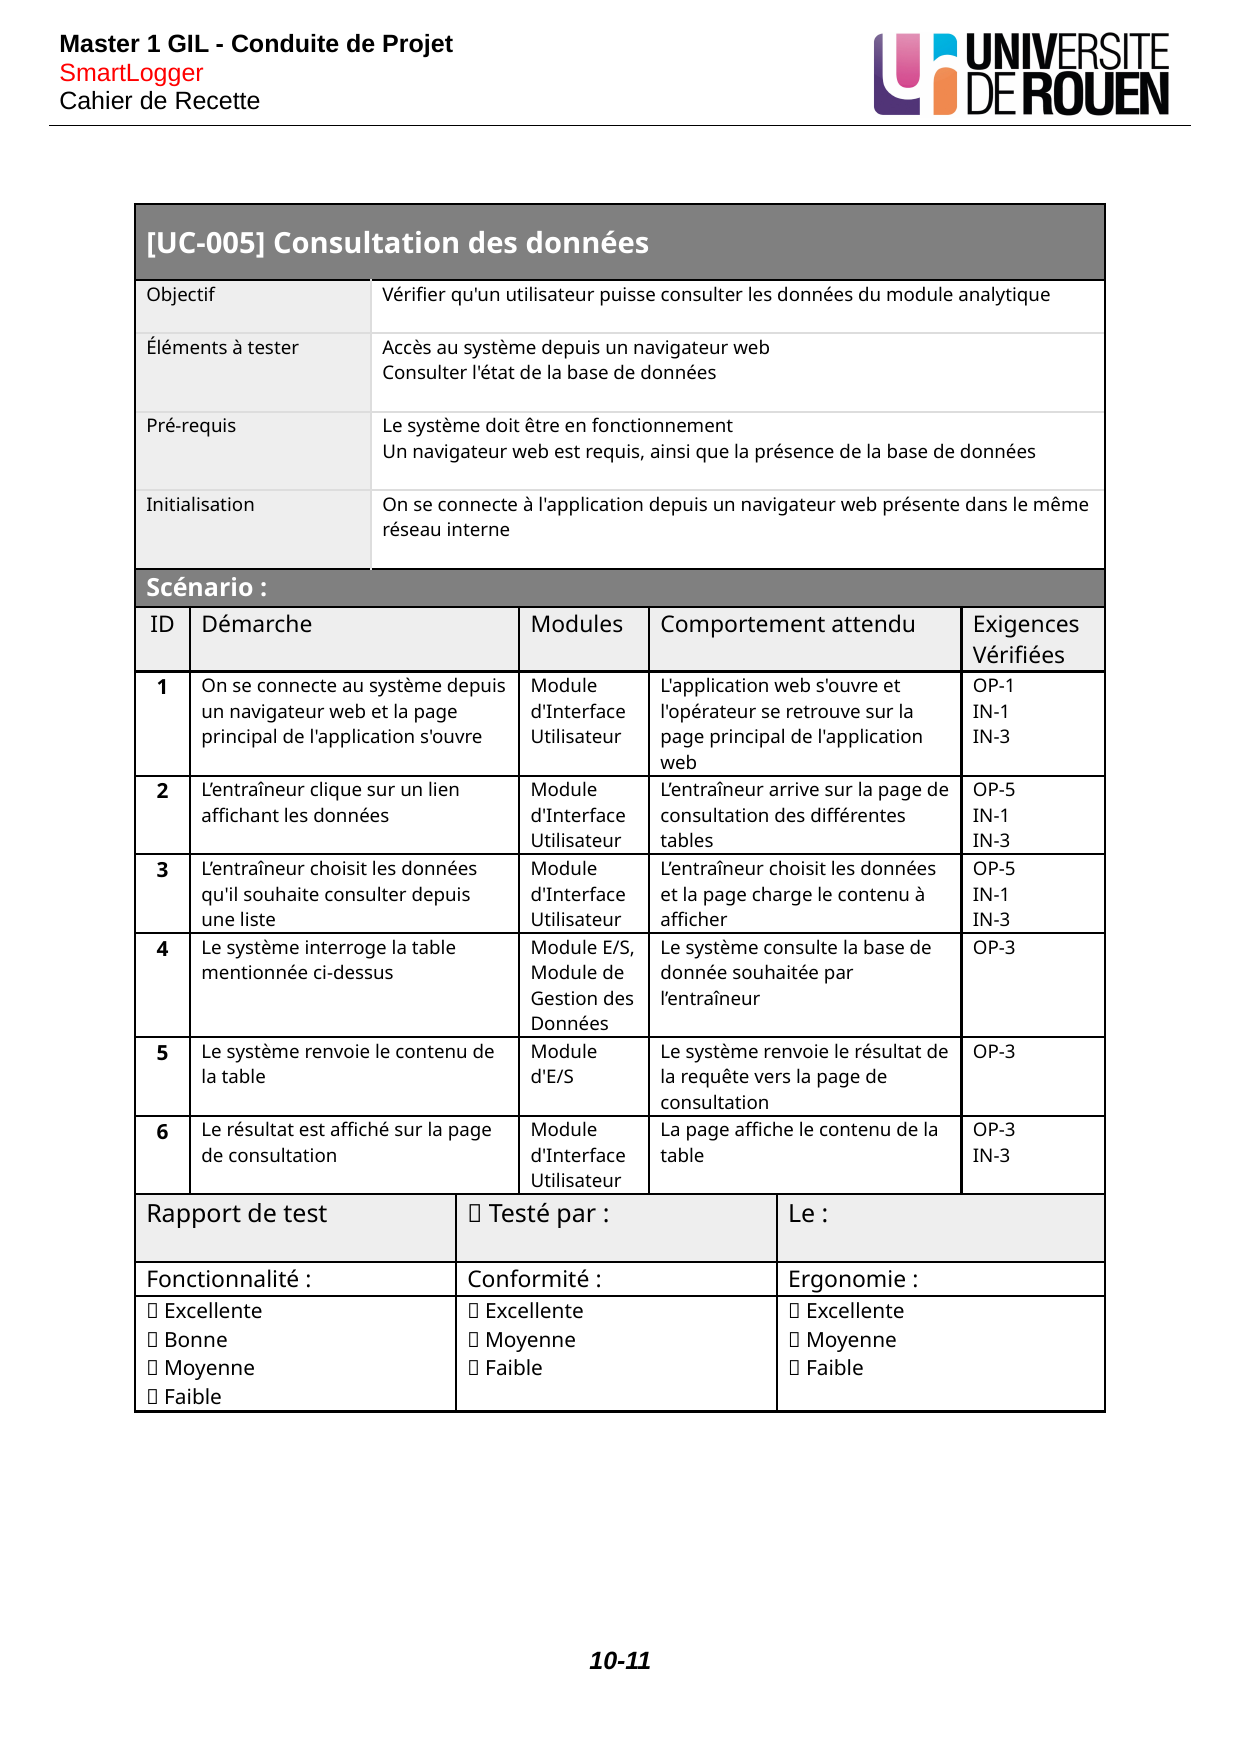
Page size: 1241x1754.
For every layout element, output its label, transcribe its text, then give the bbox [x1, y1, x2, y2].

table_cell  Excellente  Bonne  Moyenne  Faible [136, 1297, 455, 1410]
table_cell L’entraîneur choisit les données et la page charge le contenu à afficher [650, 855, 960, 932]
table_cell Le système renvoie le résultat de la requête vers la page de consultation [650, 1038, 960, 1115]
table_cell 5 [136, 1038, 189, 1115]
table_cell ID [136, 608, 189, 670]
table_cell Le système interroge la table mentionnée ci-dessus [191, 934, 518, 1036]
table_cell OP-5 IN-1 IN-3 [963, 777, 1104, 853]
table_cell Le résultat est affiché sur la page de consultation [191, 1117, 518, 1193]
table_cell Rapport de test [136, 1195, 455, 1261]
table_cell Le système consulte la base de donnée souhaitée par l’entraîneur [650, 934, 960, 1036]
table_cell Comportement attendu [650, 608, 960, 670]
table_cell 1 [136, 673, 189, 774]
table_cell  Excellente  Moyenne  Faible [457, 1297, 776, 1410]
picture [872, 32, 1170, 118]
table_cell On se connecte au système depuis un navigateur web et la page principal de l'application s'ouvre [191, 673, 518, 774]
table_cell L’entraîneur arrive sur la page de consultation des différentes tables [650, 777, 960, 853]
table_cell 2 [136, 777, 189, 853]
table_cell Exigences Vérifiées [963, 608, 1104, 670]
table_cell Modules [520, 608, 648, 670]
table_cell Fonctionnalité : [136, 1263, 455, 1294]
table_cell Module d'Interface Utilisateur [520, 777, 648, 853]
table_cell Module d'Interface Utilisateur [520, 1117, 648, 1193]
table_cell OP-5 IN-1 IN-3 [963, 855, 1104, 932]
table_cell Démarche [191, 608, 518, 670]
table_cell Vérifier qu'un utilisateur puisse consulter les données du module analytique [372, 281, 1104, 332]
table_cell La page affiche le contenu de la table [650, 1117, 960, 1193]
table_cell 4 [136, 934, 189, 1036]
table_cell Accès au système depuis un navigateur web Consulter l'état de la base de données [372, 334, 1104, 411]
table_cell OP-3 IN-3 [963, 1117, 1104, 1193]
table_cell Le système renvoie le contenu de la table [191, 1038, 518, 1115]
table_header [UC-005] Consultation des données [136, 205, 1104, 279]
table_cell Conformité : [457, 1263, 776, 1294]
table_cell 3 [136, 855, 189, 932]
table_cell Pré-requis [136, 413, 370, 489]
table_cell Le système doit être en fonctionnement Un navigateur web est requis, ainsi que la présence de la base de données [372, 413, 1104, 489]
table_cell Scénario : [136, 570, 1104, 606]
table_cell L’entraîneur choisit les données qu'il souhaite consulter depuis une liste [191, 855, 518, 932]
table_cell OP-1 IN-1 IN-3 [963, 673, 1104, 774]
table_cell Le : [778, 1195, 1104, 1261]
table_cell On se connecte à l'application depuis un navigateur web présente dans le même réseau interne [372, 491, 1104, 568]
table_cell Module d'Interface Utilisateur [520, 855, 648, 932]
table_cell OP-3 [963, 934, 1104, 1036]
table_cell 6 [136, 1117, 189, 1193]
table_cell Initialisation [136, 491, 370, 568]
table_cell Objectif [136, 281, 370, 332]
table_cell  Testé par : [457, 1195, 776, 1261]
table_cell Module d'E/S [520, 1038, 648, 1115]
table_cell Ergonomie : [778, 1263, 1104, 1294]
table_cell Module d'Interface Utilisateur [520, 673, 648, 774]
table_cell L’entraîneur clique sur un lien affichant les données [191, 777, 518, 853]
table_cell OP-3 [963, 1038, 1104, 1115]
table_cell Éléments à tester [136, 334, 370, 411]
table_cell Module E/S, Module de Gestion des Données [520, 934, 648, 1036]
table_cell  Excellente  Moyenne  Faible [778, 1297, 1104, 1410]
table_cell L'application web s'ouvre et l'opérateur se retrouve sur la page principal de l'application web [650, 673, 960, 774]
